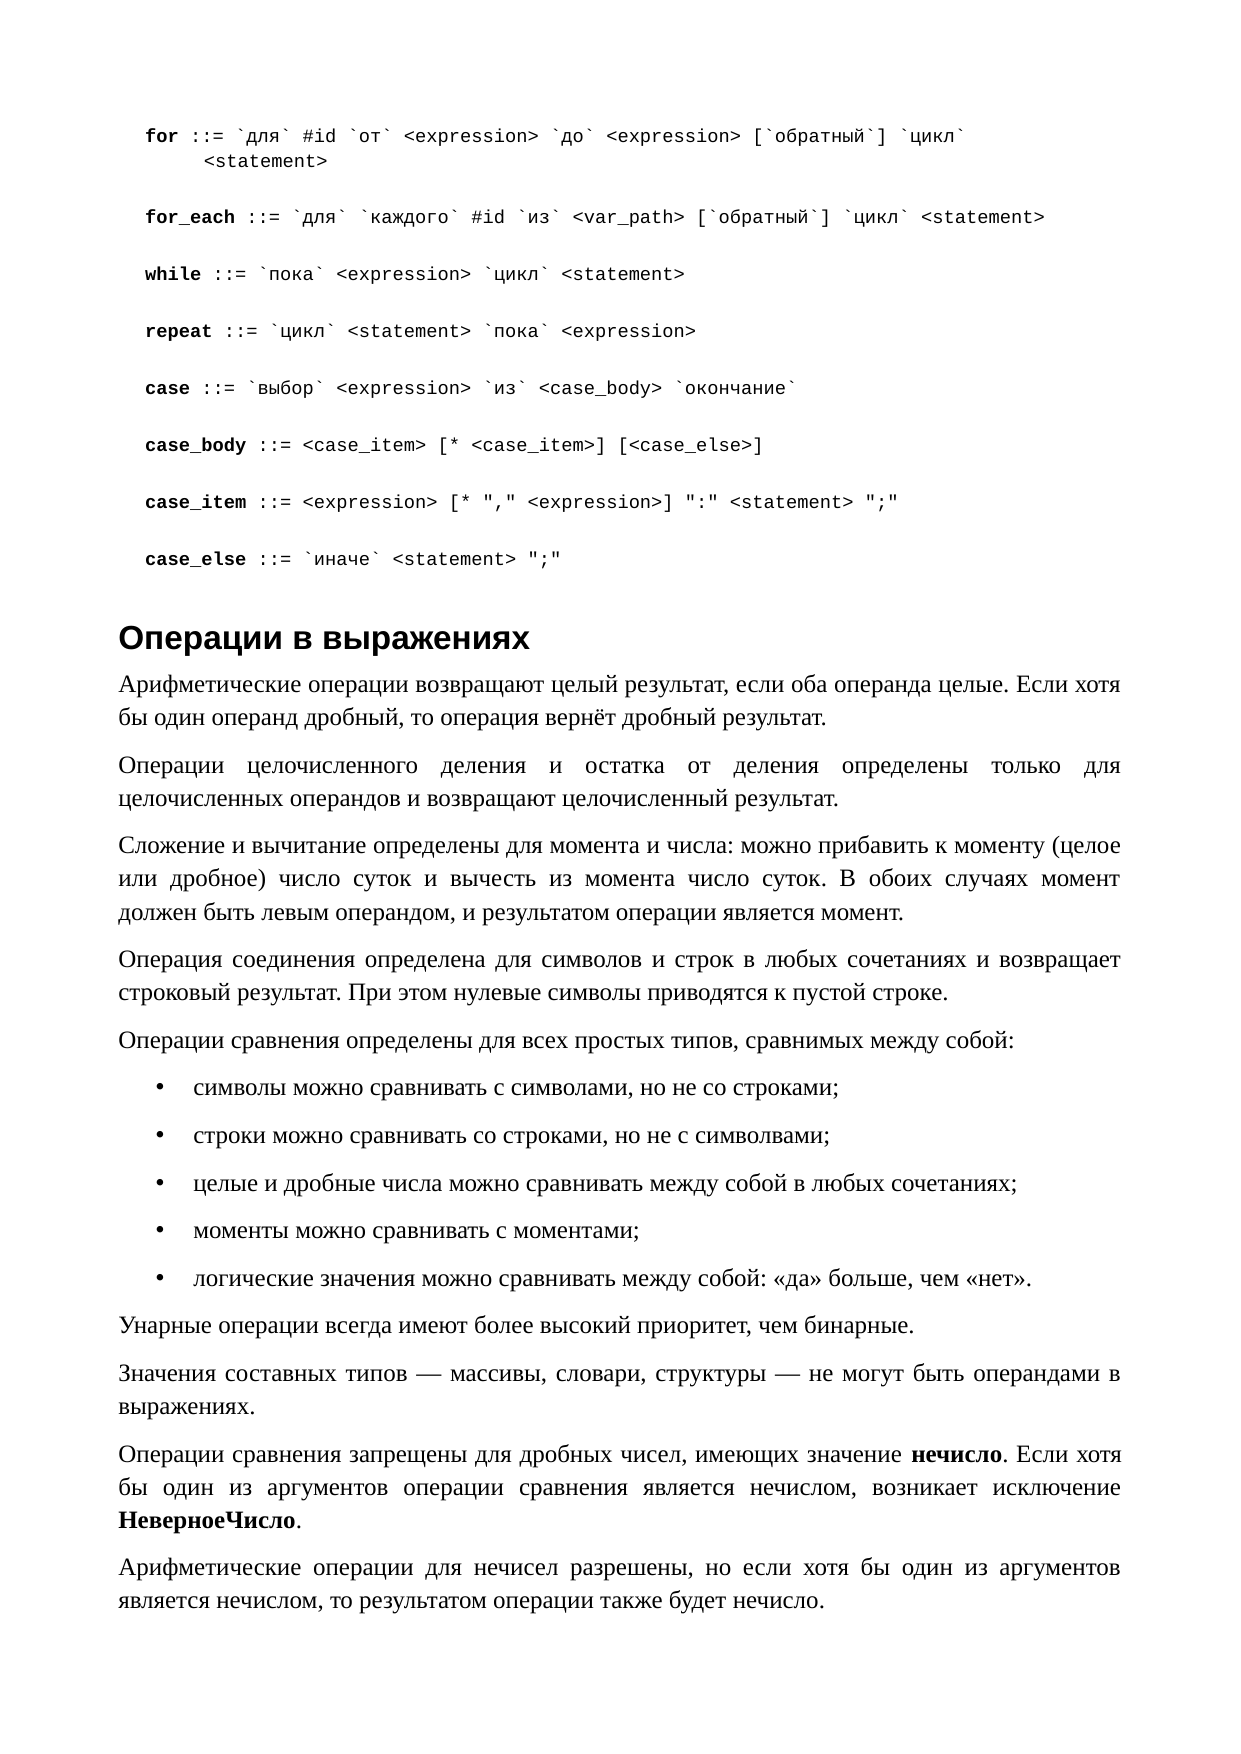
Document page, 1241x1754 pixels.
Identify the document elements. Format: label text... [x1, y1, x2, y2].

text Арифметические операции возвращают целый результат, если оба операнда целые. Если хотя бы один операнд дробный, то операция вернёт дробный результат. [118, 669, 1122, 731]
text Операция соединения определена для символов и строк в любых сочетаниях и возвращает строковый результат. При этом нулевые символы приводятся к пустой строке. [118, 944, 1122, 1006]
list символы можно сравнивать с символами, но не со строками; [156, 1072, 1122, 1101]
text case_item ::= <expression> [* "," <expression>] ":" <statement> ";" [136, 484, 1104, 514]
text Унарные операции всегда имеют более высокий приоритет, чем бинарные. [118, 1310, 1122, 1339]
text case_else ::= `иначе` <statement> ";" [136, 541, 1104, 579]
list логические значения можно сравнивать между собой: «да» больше, чем «нет». [156, 1263, 1122, 1292]
list строки можно сравнивать со строками, но не с символвами; [156, 1120, 1122, 1149]
text Операции целочисленного деления и остатка от деления определены только для целочисленных операндов и возвращают целочисленный результат. [118, 750, 1122, 812]
text Сложение и вычитание определены для момента и числа: можно прибавить к моменту (целое или дробное) число суток и вычесть из момента число суток. В обоих случаях момент должен быть левым операндом, и результатом операции является момент. [118, 831, 1122, 925]
text case ::= `выбор` <expression> `из` <case_body> `окончание` [136, 370, 1104, 400]
subtitle Операции в выражениях [118, 618, 1122, 657]
text case_body ::= <case_item> [* <case_item>] [<case_else>] [136, 427, 1104, 457]
text Операции сравнения определены для всех простых типов, сравнимых между собой: [118, 1025, 1122, 1053]
text repeat ::= `цикл` <statement> `пока` <expression> [136, 313, 1104, 343]
text Значения составных типов — массивы, словари, структуры — не могут быть операндами в выражениях. [118, 1358, 1122, 1420]
text for ::= `для` #id `от` <expression> `до` <expression> [`обратный`] `цикл` <statement> [136, 118, 1104, 173]
list целые и дробные числа можно сравнивать между собой в любых сочетаниях; [156, 1168, 1122, 1196]
text Операции сравнения запрещены для дробных чисел, имеющих значение нечисло. Если хотя бы один из аргументов операции сравнения является нечислом, возникает исключение НеверноеЧисло. [118, 1439, 1122, 1533]
list моменты можно сравнивать с моментами; [156, 1215, 1122, 1244]
text Арифметические операции для нечисел разрешены, но если хотя бы один из аргументов является нечислом, то результатом операции также будет нечисло. [118, 1552, 1122, 1614]
text for_each ::= `для` `каждого` #id `из` <var_path> [`обратный`] `цикл` <statement> [136, 199, 1104, 229]
text while ::= `пока` <expression> `цикл` <statement> [136, 256, 1104, 286]
